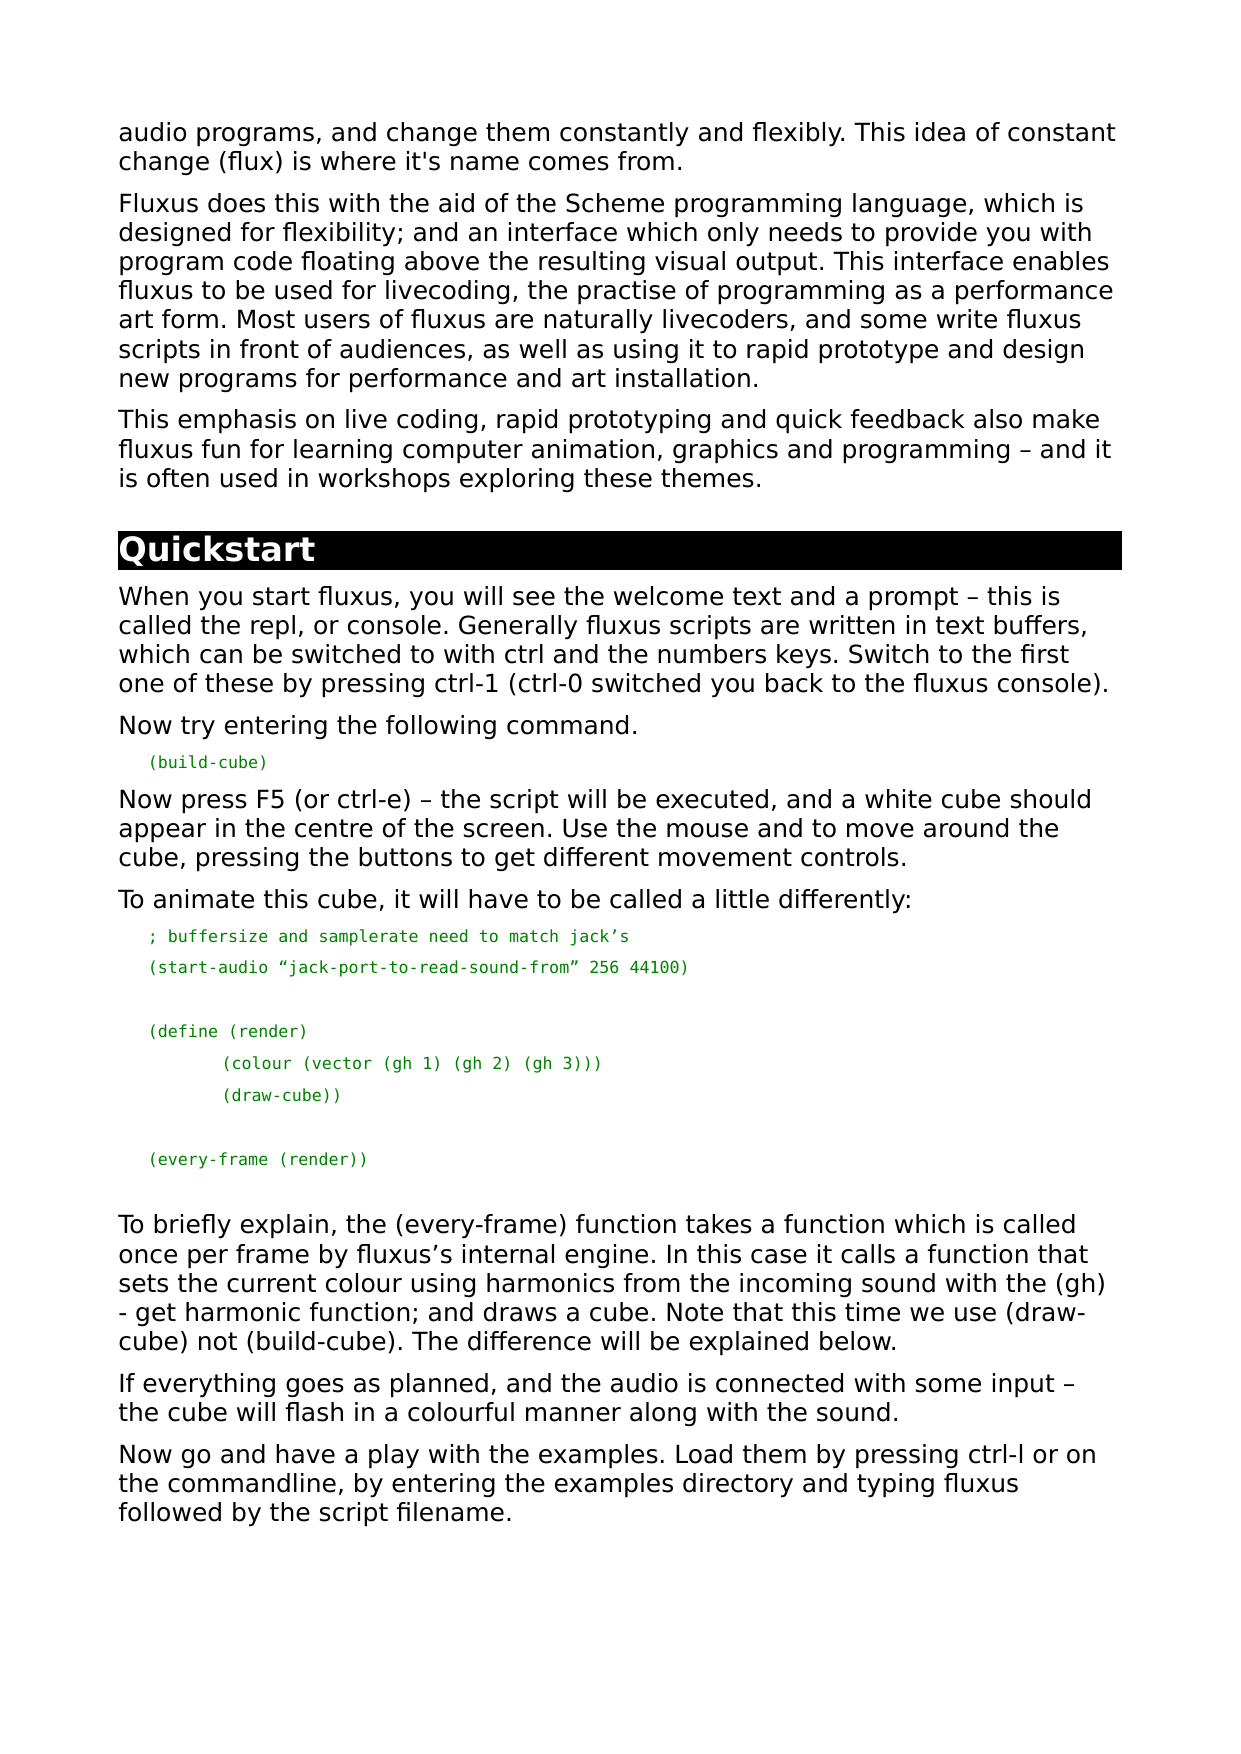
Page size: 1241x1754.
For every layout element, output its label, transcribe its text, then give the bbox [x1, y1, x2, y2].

text Now try entering the following command. [118, 711, 1122, 741]
text (build-cube) [148, 753, 1122, 772]
text audio programs, and change them constantly and flexibly. This idea of constant change (flux) is where it's name comes from. [118, 118, 1122, 176]
text (every-frame (render)) [148, 1150, 1122, 1169]
text (draw-cube)) [148, 1086, 1122, 1105]
text Fluxus does this with the aid of the Scheme programming language, which is designed for flexibility; and an interface which only needs to provide you with program code floating above the resulting visual output. This interface enables fluxus to be used for livecoding, the practise of programming as a performance art form. Most users of fluxus are naturally livecoders, and some write fluxus scripts in front of audiences, as well as using it to rapid prototype and design new programs for performance and art installation. [118, 189, 1122, 393]
text ; buffersize and samplerate need to match jack’s [148, 927, 1122, 946]
text Now go and have a play with the examples. Load them by pressing ctrl-l or on the commandline, by entering the examples directory and typing fluxus followed by the script filename. [118, 1440, 1122, 1527]
text (colour (vector (gh 1) (gh 2) (gh 3))) [148, 1054, 1122, 1073]
subtitle Quickstart [118, 531, 1122, 570]
text This emphasis on live coding, rapid prototyping and quick feedback also make fluxus fun for learning computer animation, graphics and programming – and it is often used in workshops exploring these themes. [118, 406, 1122, 493]
text To briefly explain, the (every-frame) function takes a function which is called once per frame by fluxus’s internal engine. In this case it calls a function that sets the current colour using harmonics from the incoming sound with the (gh) - get harmonic function; and draws a cube. Note that this time we use (draw-cube) not (build-cube). The difference will be explained below. [118, 1211, 1122, 1357]
text Now press F5 (or ctrl-e) – the script will be executed, and a white cube should appear in the centre of the screen. Use the mouse and to move around the cube, pressing the buttons to get different movement controls. [118, 785, 1122, 872]
text When you start fluxus, you will see the welcome text and a prompt – this is called the repl, or console. Generally fluxus scripts are written in text buffers, which can be switched to with ctrl and the numbers keys. Switch to the first one of these by pressing ctrl-1 (ctrl-0 switched you back to the fluxus console). [118, 582, 1122, 699]
text If everything goes as planned, and the audio is connected with some input – the cube will flash in a colourful manner along with the sound. [118, 1369, 1122, 1427]
text (define (render) [148, 1022, 1122, 1042]
text (start-audio “jack-port-to-read-sound-from” 256 44100) [148, 958, 1122, 978]
text To animate this cube, it will have to be called a little differently: [118, 885, 1122, 914]
